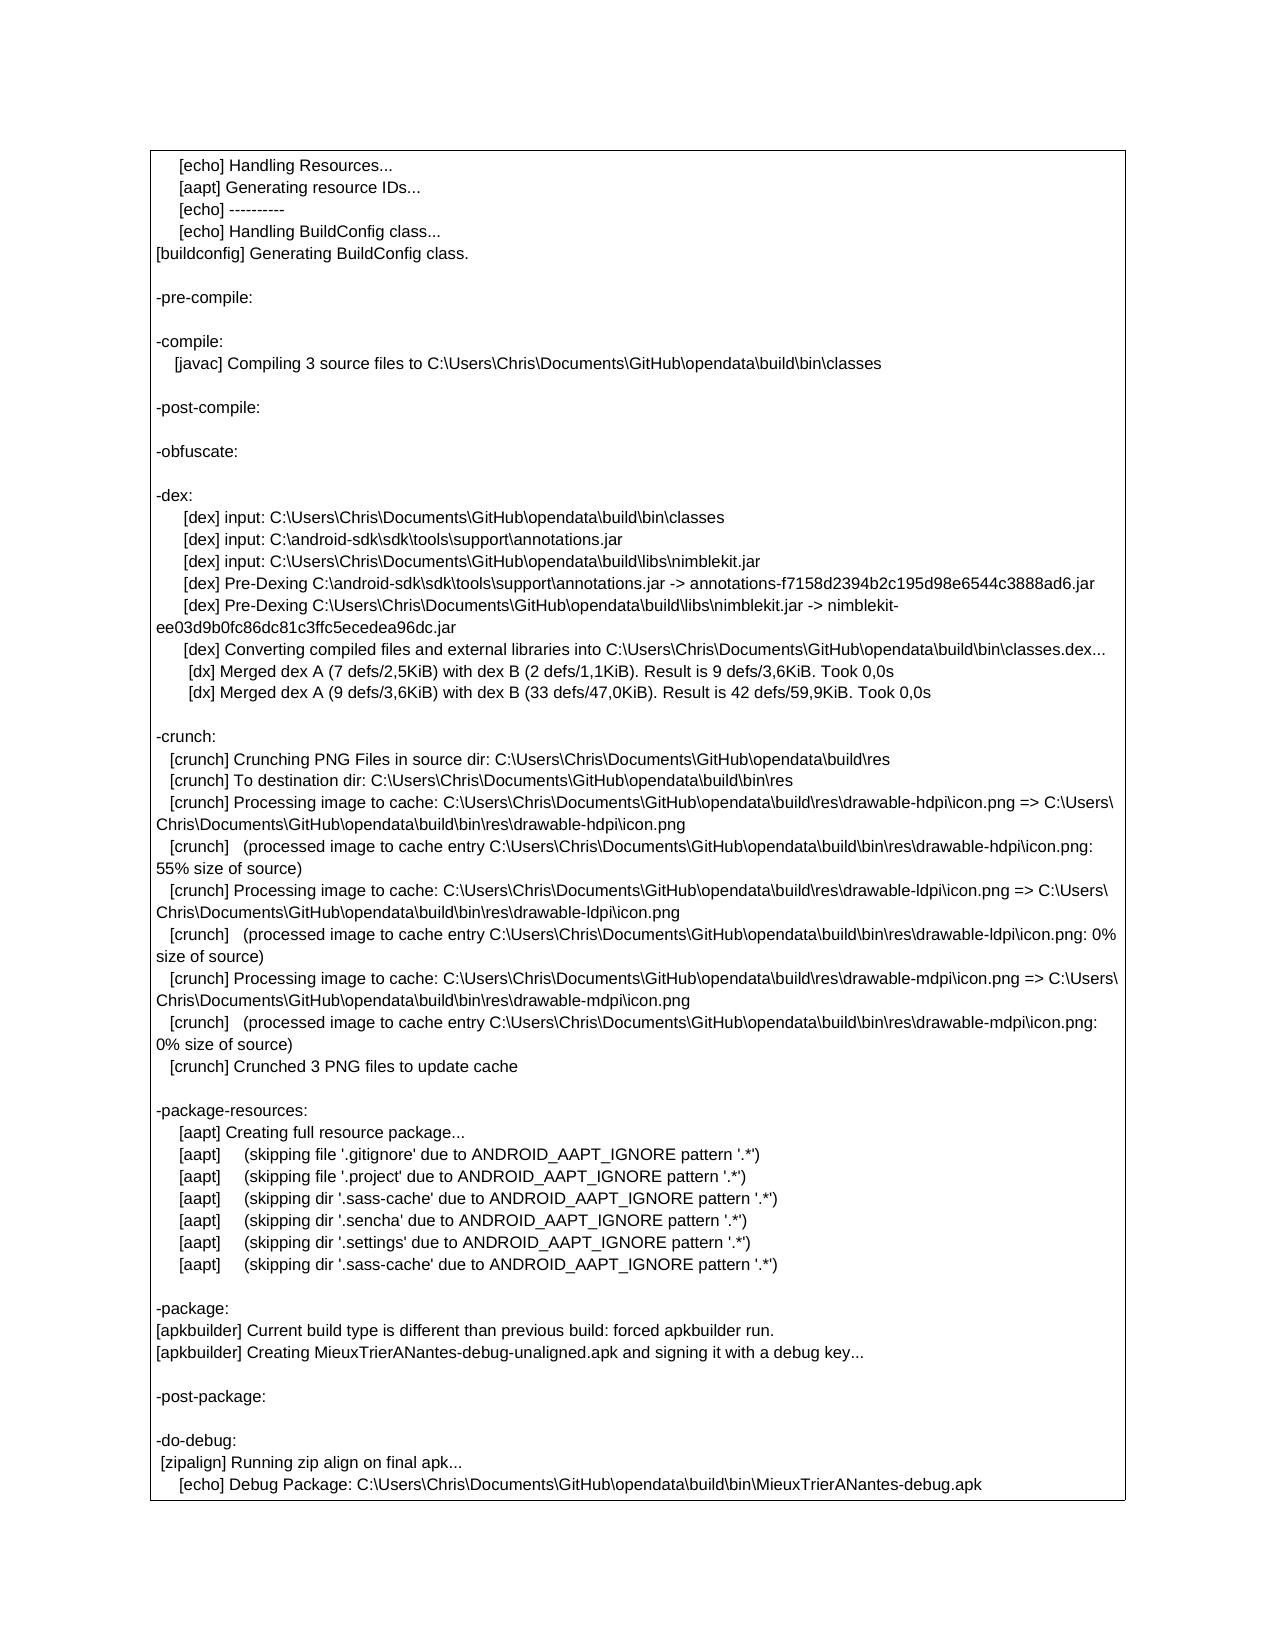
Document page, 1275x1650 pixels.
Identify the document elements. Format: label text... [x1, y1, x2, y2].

table_cell ---------- [echo] Handling Resources... [aapt] Generating resource IDs... [echo] ---------- [echo] Handling BuildConfig class... [buildconfig] Generating BuildConfig class. -pre-compile: -compile: [javac] Compiling 3 source files to C:\Users\Chris\Documents\GitHub\opendata\build\bin\classes -post-compile: -obfuscate: -dex: [dex] input: C:\Users\Chris\Documents\GitHub\opendata\build\bin\classes [dex] input: C:\android-sdk\sdk\tools\support\annotations.jar [dex] input: C:\Users\Chris\Documents\GitHub\opendata\build\libs\nimblekit.jar [dex] Pre-Dexing C:\android-sdk\sdk\tools\support\annotations.jar -> annotations-f7158d2394b2c195d98e6544c3888ad6.jar [dex] Pre-Dexing C:\Users\Chris\Documents\GitHub\opendata\build\libs\nimblekit.jar -> nimblekit-ee03d9b0fc86dc81c3ffc5ecedea96dc.jar [dex] Converting compiled files and external libraries into C:\Users\Chris\Documents\GitHub\opendata\build\bin\classes.dex... [dx] Merged dex A (7 defs/2,5KiB) with dex B (2 defs/1,1KiB). Result is 9 defs/3,6KiB. Took 0,0s [dx] Merged dex A (9 defs/3,6KiB) with dex B (33 defs/47,0KiB). Result is 42 defs/59,9KiB. Took 0,0s -crunch: [crunch] Crunching PNG Files in source dir: C:\Users\Chris\Documents\GitHub\opendata\build\res [crunch] To destination dir: C:\Users\Chris\Documents\GitHub\opendata\build\bin\res [crunch] Processing image to cache: C:\Users\Chris\Documents\GitHub\opendata\build\res\drawable-hdpi\icon.png => C:\Users\Chris\Documents\GitHub\opendata\build\bin\res\drawable-hdpi\icon.png [crunch] (processed image to cache entry C:\Users\Chris\Documents\GitHub\opendata\build\bin\res\drawable-hdpi\icon.png: 55% size of source) [crunch] Processing image to cache: C:\Users\Chris\Documents\GitHub\opendata\build\res\drawable-ldpi\icon.png => C:\Users\Chris\Documents\GitHub\opendata\build\bin\res\drawable-ldpi\icon.png [crunch] (processed image to cache entry C:\Users\Chris\Documents\GitHub\opendata\build\bin\res\drawable-ldpi\icon.png: 0% size of source) [crunch] Processing image to cache: C:\Users\Chris\Documents\GitHub\opendata\build\res\drawable-mdpi\icon.png => C:\Users\Chris\Documents\GitHub\opendata\build\bin\res\drawable-mdpi\icon.png [crunch] (processed image to cache entry C:\Users\Chris\Documents\GitHub\opendata\build\bin\res\drawable-mdpi\icon.png: 0% size of source) [crunch] Crunched 3 PNG files to update cache -package-resources: [aapt] Creating full resource package... [aapt] (skipping file '.gitignore' due to ANDROID_AAPT_IGNORE pattern '.*') [aapt] (skipping file '.project' due to ANDROID_AAPT_IGNORE pattern '.*') [aapt] (skipping dir '.sass-cache' due to ANDROID_AAPT_IGNORE pattern '.*') [aapt] (skipping dir '.sencha' due to ANDROID_AAPT_IGNORE pattern '.*') [aapt] (skipping dir '.settings' due to ANDROID_AAPT_IGNORE pattern '.*') [aapt] (skipping dir '.sass-cache' due to ANDROID_AAPT_IGNORE pattern '.*') -package: [apkbuilder] Current build type is different than previous build: forced apkbuilder run. [apkbuilder] Creating MieuxTrierANantes-debug-unaligned.apk and signing it with a debug key... -post-package: -do-debug: [zipalign] Running zip align on final apk... [echo] Debug Package: C:\Users\Chris\Documents\GitHub\opendata\build\bin\MieuxTrierANantes-debug.apk [151, 151, 1125, 1499]
